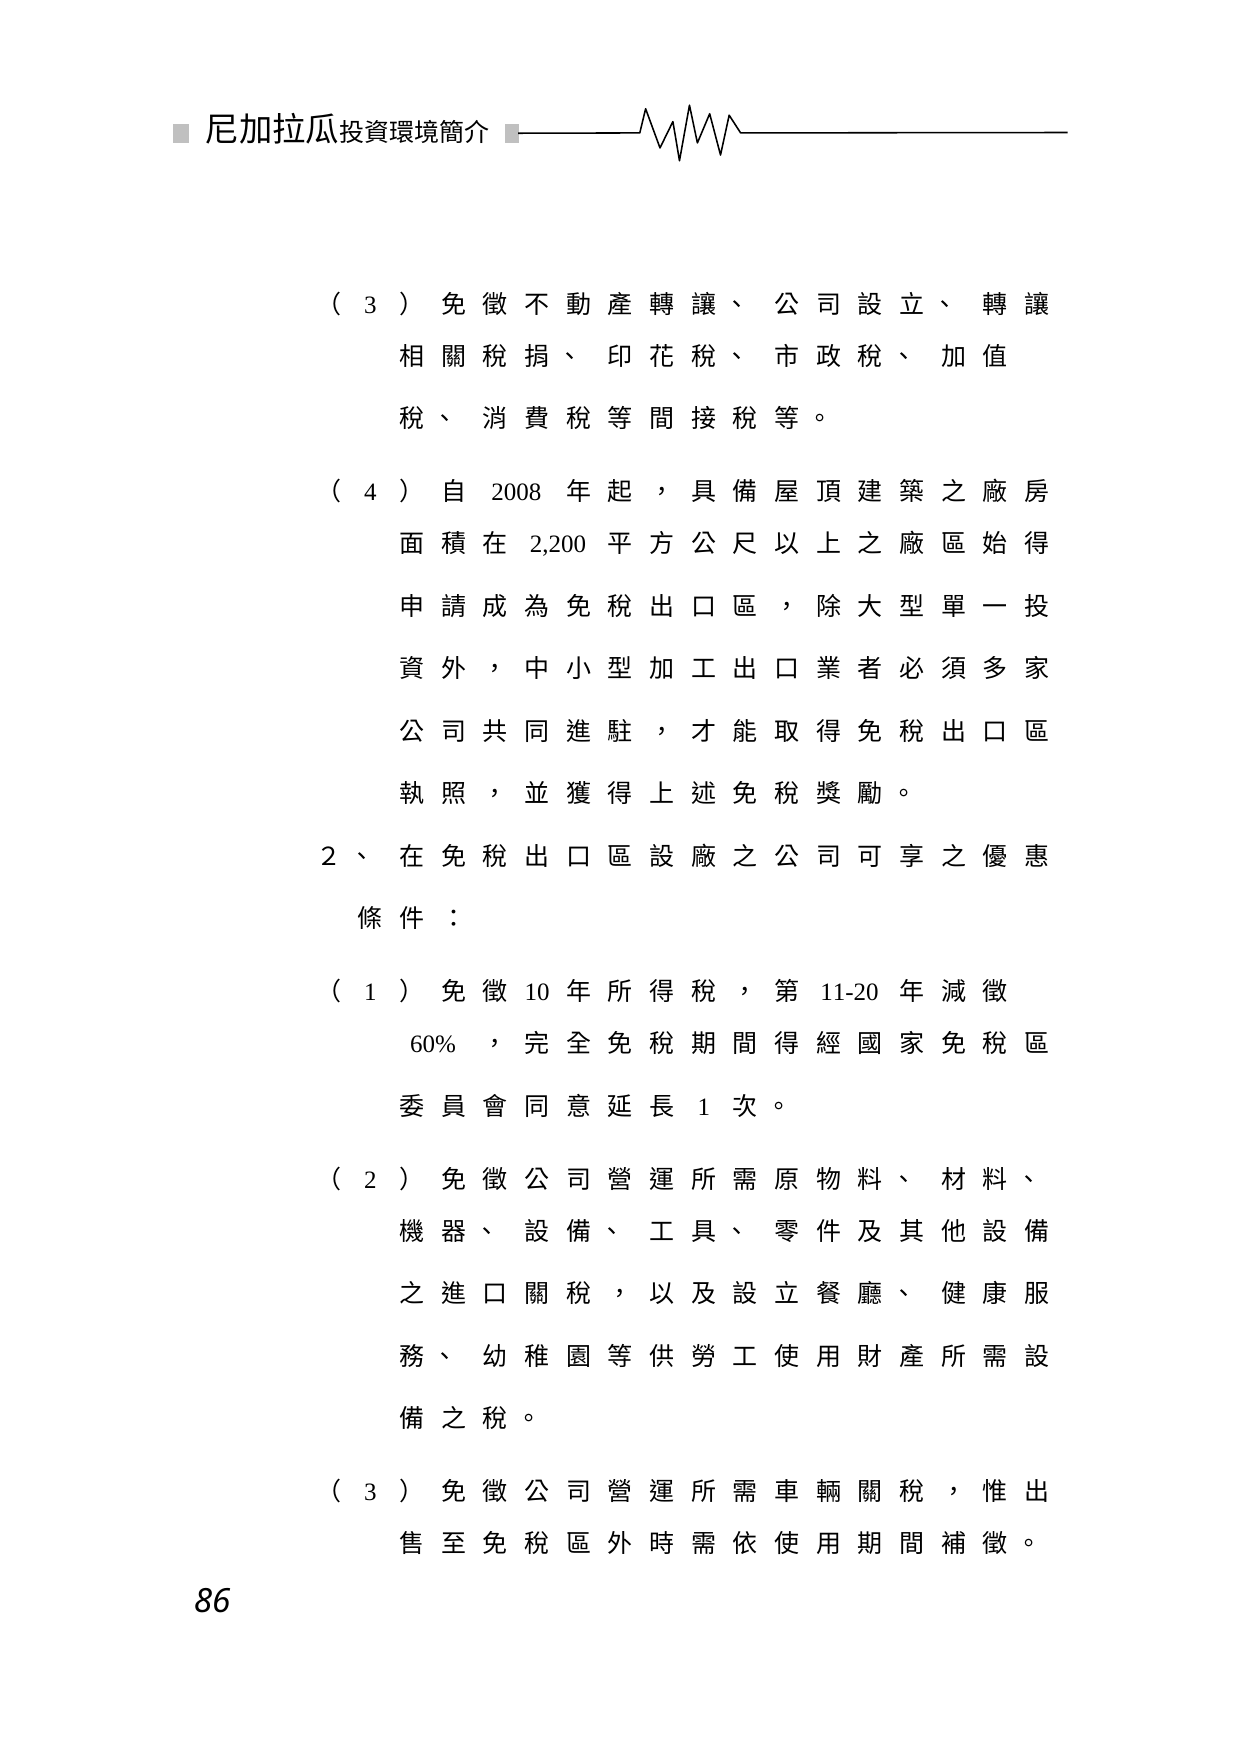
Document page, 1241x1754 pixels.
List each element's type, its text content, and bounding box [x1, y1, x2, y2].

text （1）免徵10年所得稅，第11-20年減徵60%，完全免稅期間得經國家免稅區委員會同意延長1次。 [306, 938, 1058, 1125]
text （2）免徵公司營運所需原物料、材料、機器、設備、工具、零件及其他設備之進口關稅，以及設立餐廳、健康服務、幼稚園等供勞工使用財產所需設備之稅。 [306, 1125, 1058, 1438]
text （4）自2008年起，具備屋頂建築之廠房面積在2,200平方公尺以上之廠區始得申請成為免稅出口區，除大型單一投資外，中小型加工出口業者必須多家公司共同進駐，才能取得免稅出口區執照，並獲得上述免稅獎勵。 [306, 438, 1058, 813]
text （3）免徵不動產轉讓、公司設立、轉讓相關稅捐、印花稅、市政稅、加值稅、消費稅等間接稅等。 [306, 250, 1058, 438]
text ２、在免稅出口區設廠之公司可享之優惠條件： [281, 813, 1058, 938]
text （3）免徵公司營運所需車輛關稅，惟出售至免稅區外時需依使用期間補徵。 [306, 1438, 1058, 1563]
